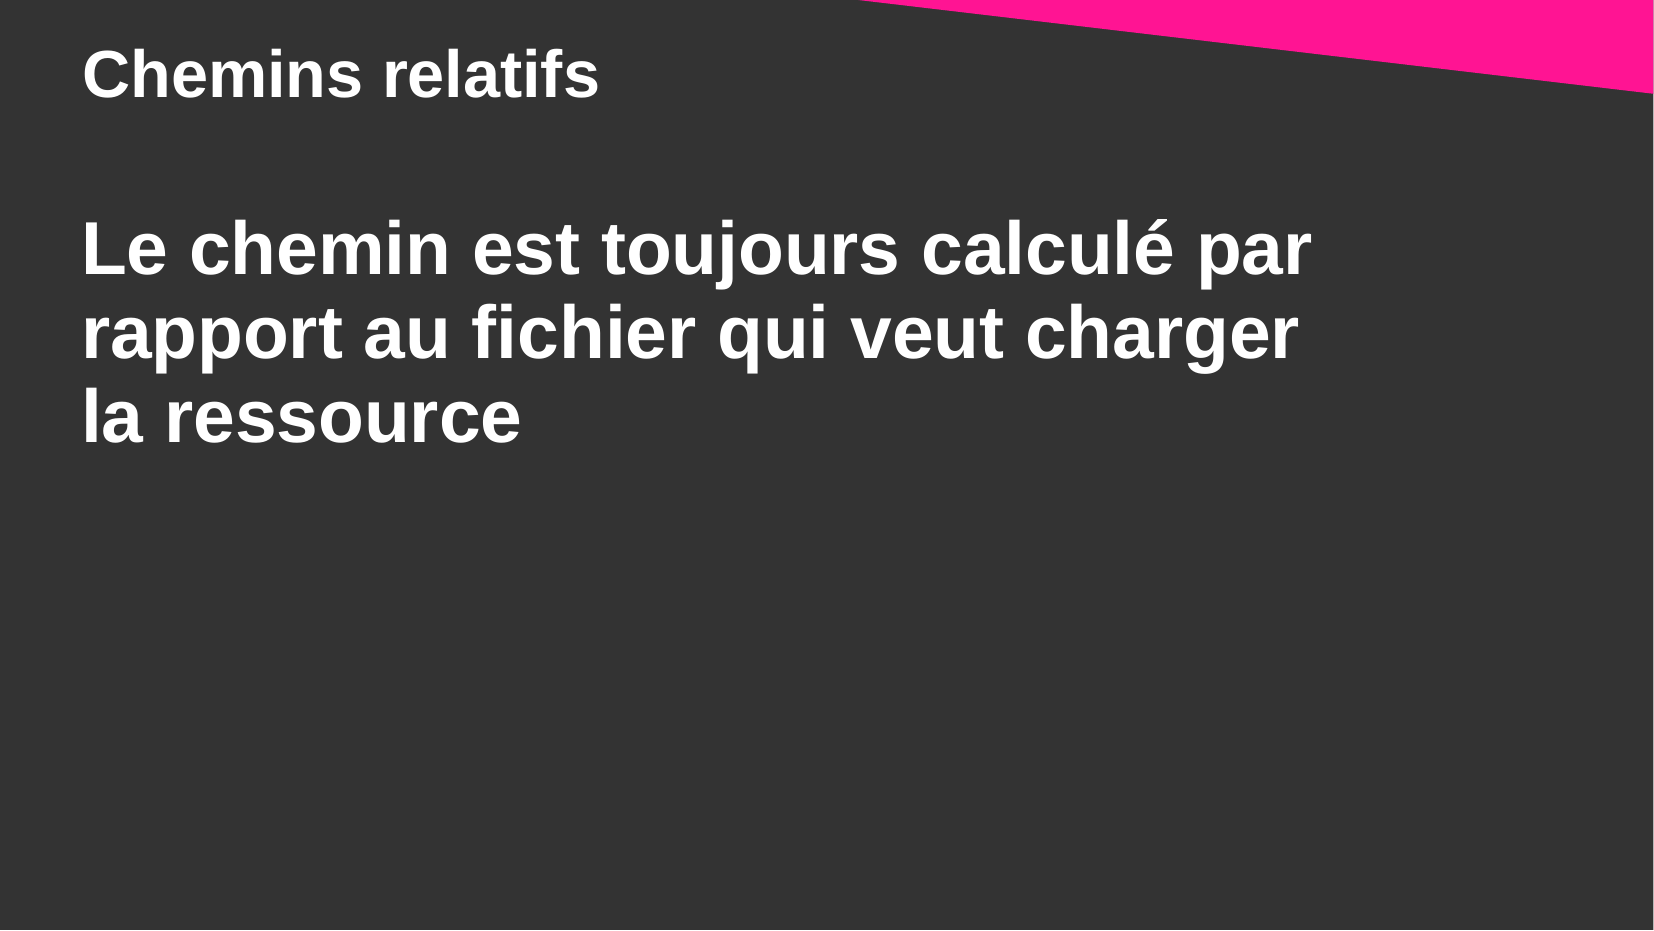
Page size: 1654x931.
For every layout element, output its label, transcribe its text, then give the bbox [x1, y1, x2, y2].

text_box [858, 0, 1654, 94]
title Chemins relatifs [82, 37, 1052, 122]
list Le chemin est toujours calculé par rapport au fichier qui veut charger la ressource [80, 206, 1335, 461]
